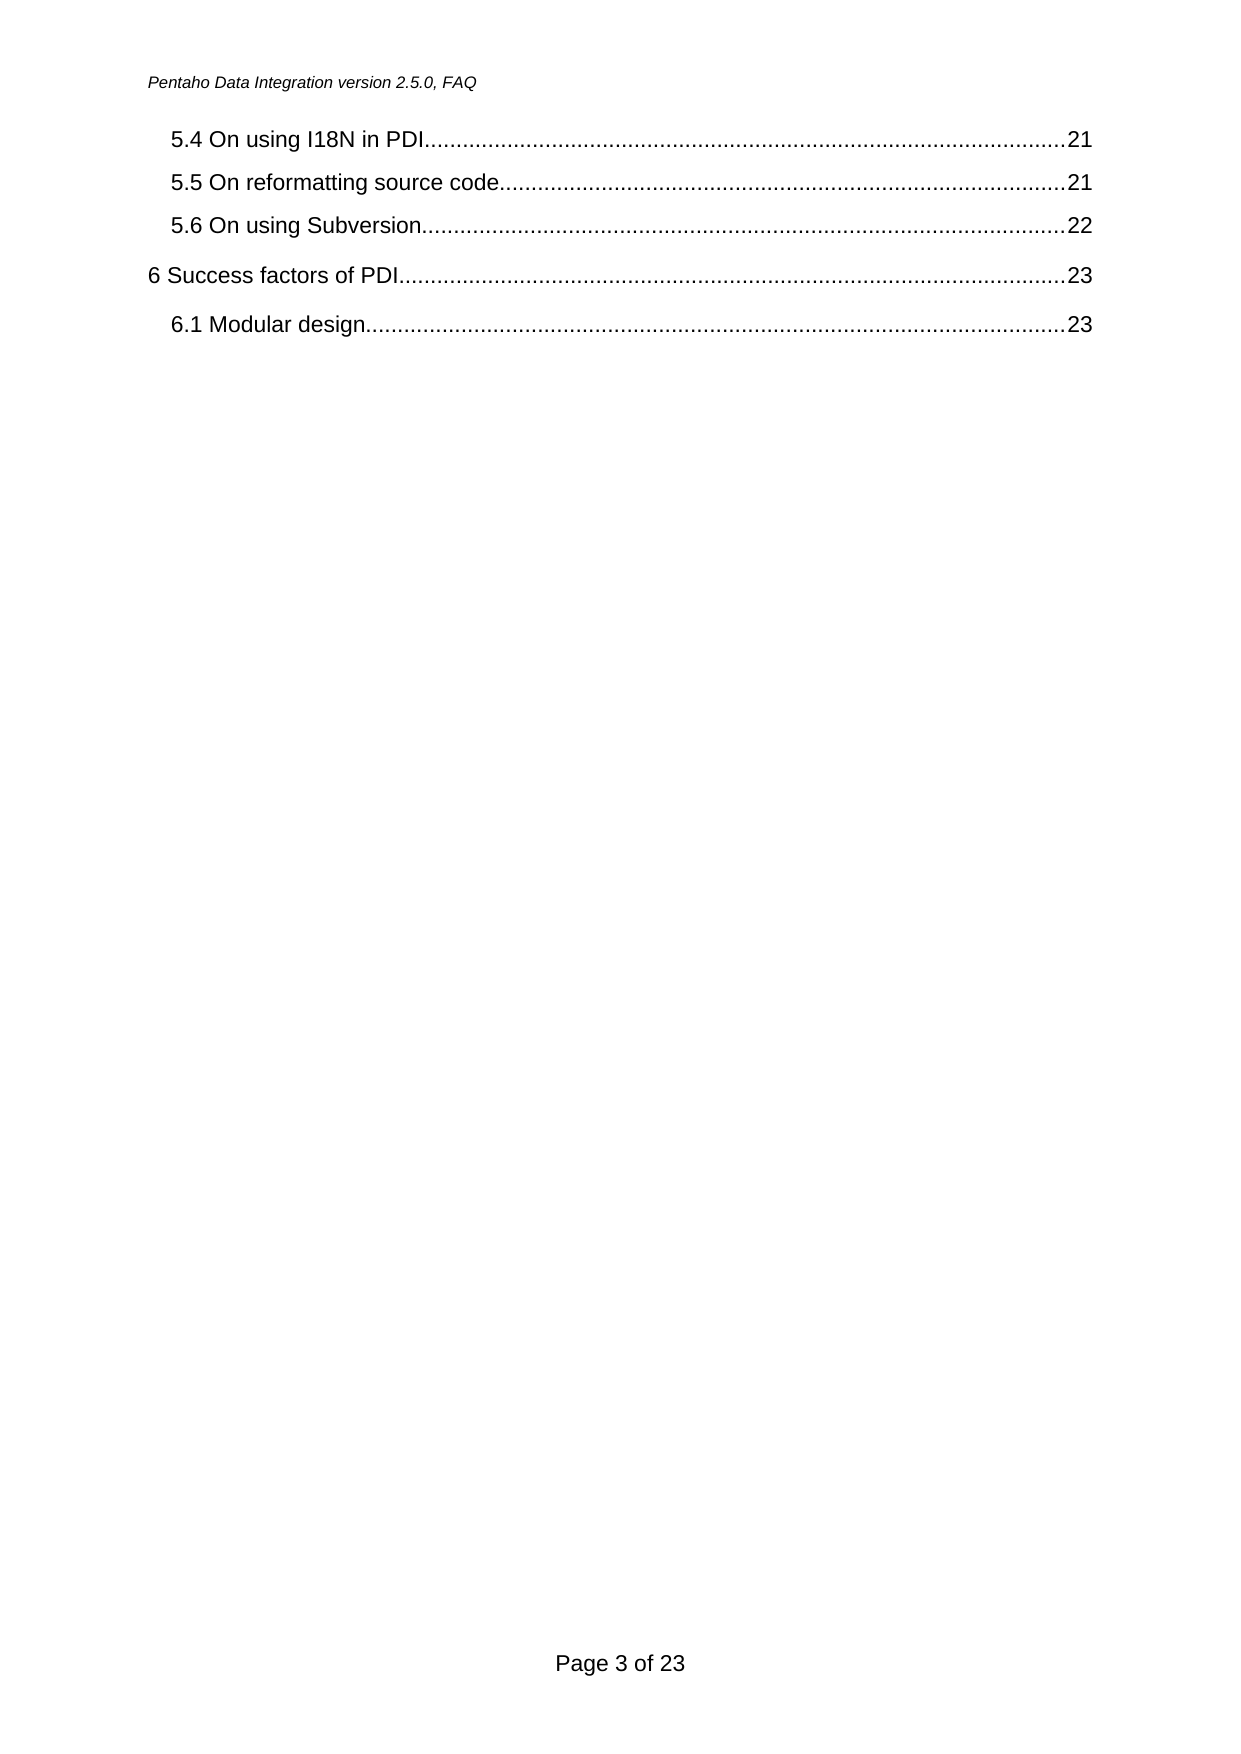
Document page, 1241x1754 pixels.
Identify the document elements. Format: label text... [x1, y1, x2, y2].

text 5.6 On using Subversion 22 [171, 213, 1092, 239]
text 6 Success factors of PDI 23 [148, 262, 1092, 288]
text 6.1 Modular design 23 [171, 312, 1092, 337]
text 5.4 On using I18N in PDI 21 [171, 127, 1092, 152]
text 5.5 On reformatting source code 21 [171, 170, 1092, 196]
